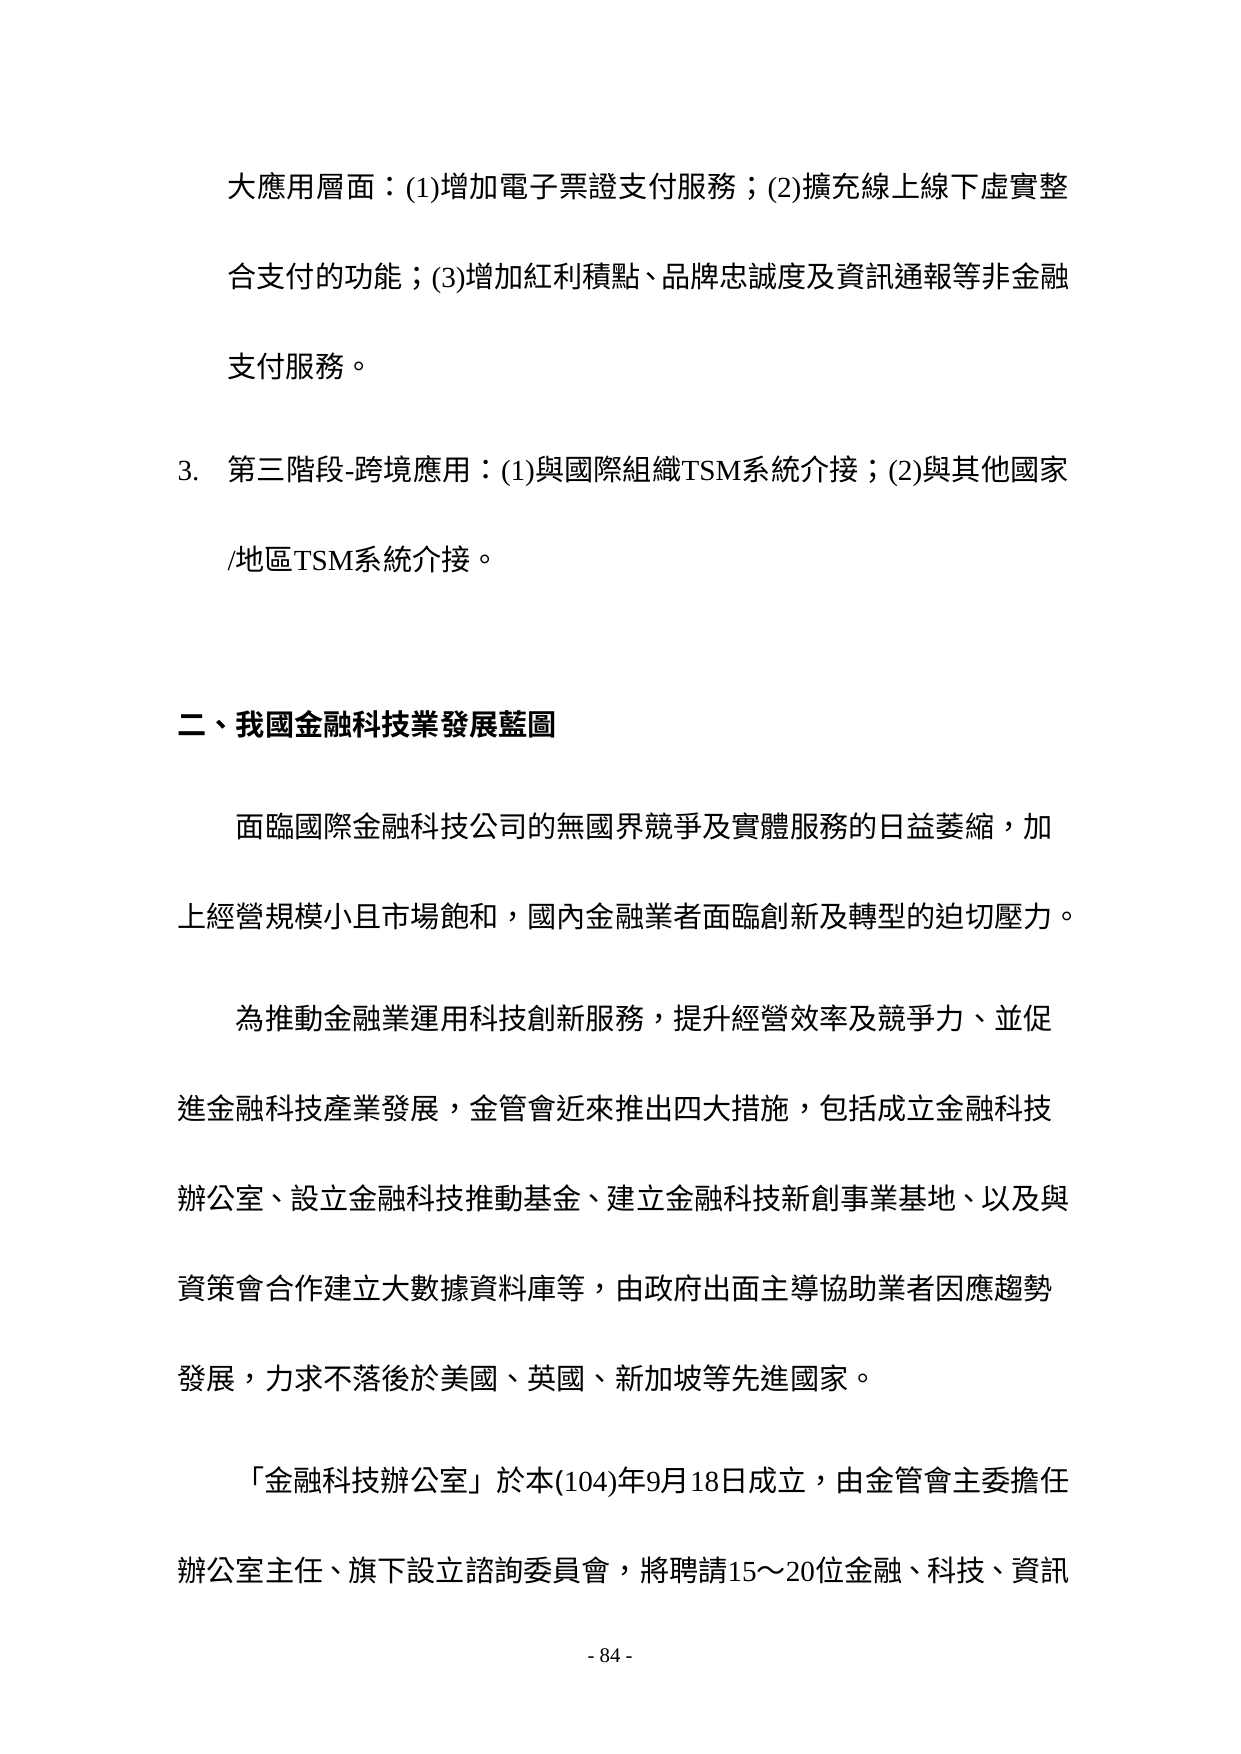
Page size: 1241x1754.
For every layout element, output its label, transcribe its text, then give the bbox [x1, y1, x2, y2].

text 為推動金融業運用科技創新服務，提升經營效率及競爭力、並促進金融科技產業發展，金管會近來推出四大措施，包括成立金融科技辦公室、設立金融科技推動基金、建立金融科技新創事業基地、以及與資策會合作建立大數據資料庫等，由政府出面主導協助業者因應趨勢發展，力求不落後於美國、英國、新加坡等先進國家。 [177, 979, 1069, 1414]
text 面臨國際金融科技公司的無國界競爭及實體服務的日益萎縮，加上經營規模小且市場飽和，國內金融業者面臨創新及轉型的迫切壓力。 [177, 787, 1069, 952]
list 大應用層面：(1)增加電子票證支付服務；(2)擴充線上線下虛實整合支付的功能；(3)增加紅利積點、品牌忠誠度及資訊通報等非金融支付服務。 [177, 148, 1069, 403]
text 「金融科技辦公室」於本(104)年9月18日成立，由金管會主委擔任辦公室主任、旗下設立諮詢委員會，將聘請15～20位金融、科技、資訊 [177, 1441, 1069, 1606]
text 二、我國金融科技業發展藍圖 [177, 685, 1069, 760]
list 第三階段-跨境應用：(1)與國際組織TSM系統介接；(2)與其他國家/地區TSM系統介接。 [177, 430, 1069, 595]
